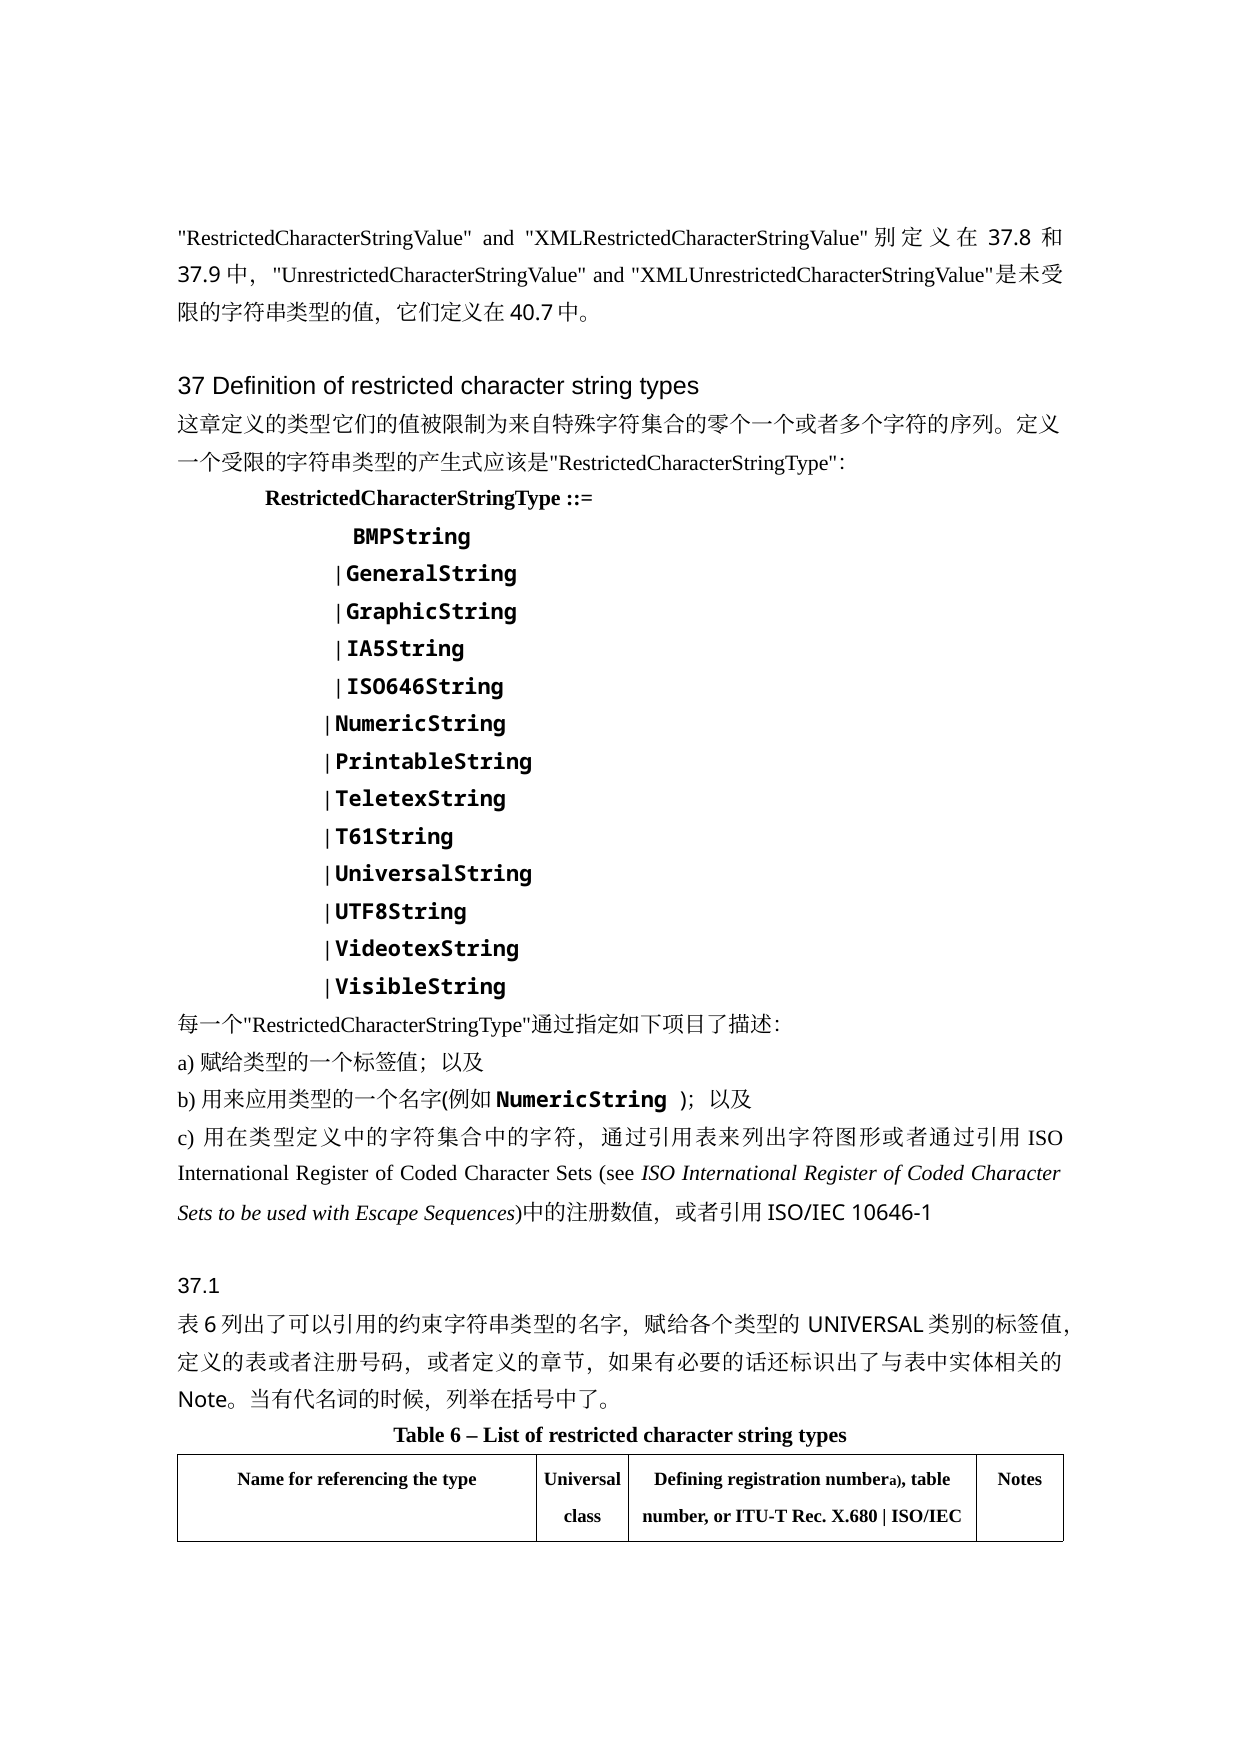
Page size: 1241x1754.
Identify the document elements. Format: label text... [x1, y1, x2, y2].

text 表6列出了可以引用的约束字符串类型的名字，赋给各个类型的UNIVERSAL类别的标签值，定义的表或者注册号码，或者定义的章节，如果有必要的话还标识出了与表中实体相关的Note。当有代名词的时候，列举在括号中了。 [177, 1304, 1063, 1417]
text | NumericString [177, 704, 1063, 742]
subtitle 37 Definition of restricted character string types [177, 367, 1063, 404]
table_header Defining registration numbera), table number, or ITU-T Rec. X.680 | ISO/IEC [629, 1455, 976, 1541]
text | UniversalString [177, 854, 1063, 892]
text | PrintableString [177, 742, 1063, 779]
text "RestrictedCharacterStringValue" and "XMLRestrictedCharacterStringValue"别定义在37.8和37.9中，"UnrestrictedCharacterStringValue" and "XMLUnrestrictedCharacterStringValue"是未受限的字符串类型的值，它们定义在40.7中。 [177, 217, 1063, 329]
text | IA5String [177, 629, 1063, 667]
text | ISO646String [177, 667, 1063, 704]
text 每一个"RestrictedCharacterStringType"通过指定如下项目了描述： [177, 1004, 1063, 1042]
text | VisibleString [177, 967, 1063, 1004]
text b) 用来应用类型的一个名字(例如NumericString )；以及 [177, 1079, 1063, 1117]
text BMPString [177, 517, 1063, 554]
table_header Universal class [537, 1455, 628, 1541]
text Table 6 – List of restricted character string types [177, 1417, 1063, 1454]
text | UTF8String [177, 892, 1063, 929]
text | GraphicString [177, 592, 1063, 629]
text | VideotexString [177, 929, 1063, 967]
text a) 赋给类型的一个标签值；以及 [177, 1042, 1063, 1079]
table_header Notes [977, 1455, 1063, 1541]
text | T61String [177, 817, 1063, 854]
table_header Name for referencing the type [178, 1455, 536, 1541]
text | GeneralString [177, 554, 1063, 592]
text | TeletexString [177, 779, 1063, 817]
subtitle 37.1 [177, 1267, 1063, 1304]
text RestrictedCharacterStringType ::= [177, 479, 1063, 517]
text 这章定义的类型它们的值被限制为来自特殊字符集合的零个一个或者多个字符的序列。定义一个受限的字符串类型的产生式应该是"RestrictedCharacterStringType"： [177, 404, 1063, 479]
text c) 用在类型定义中的字符集合中的字符，通过引用表来列出字符图形或者通过引用ISO International Register of Coded Character Sets (see ISO International Register of Coded Character Sets to be used with Escape Sequences)中的注册数值，或者引用ISO/IEC 10646-1 [177, 1117, 1063, 1229]
